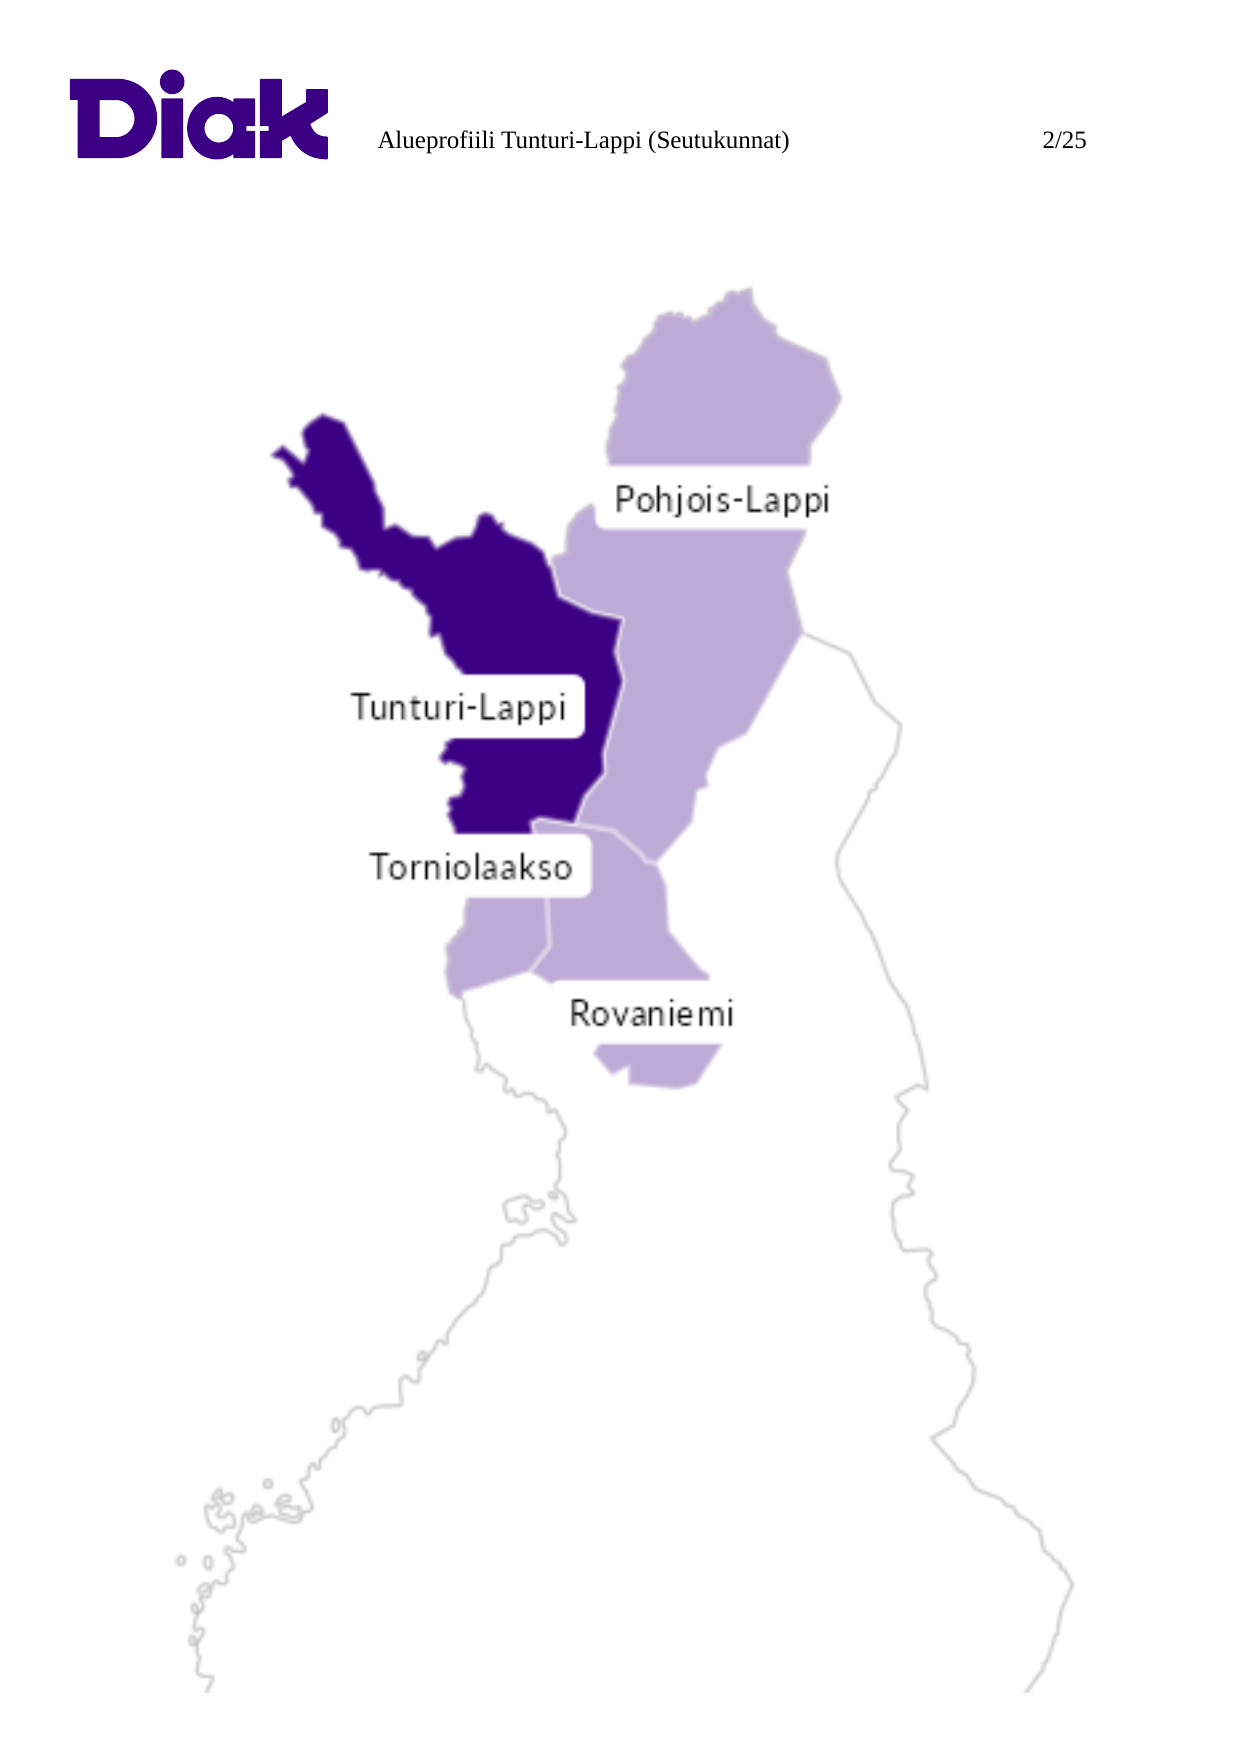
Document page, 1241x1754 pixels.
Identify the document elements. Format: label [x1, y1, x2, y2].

picture [61, 196, 1179, 1693]
